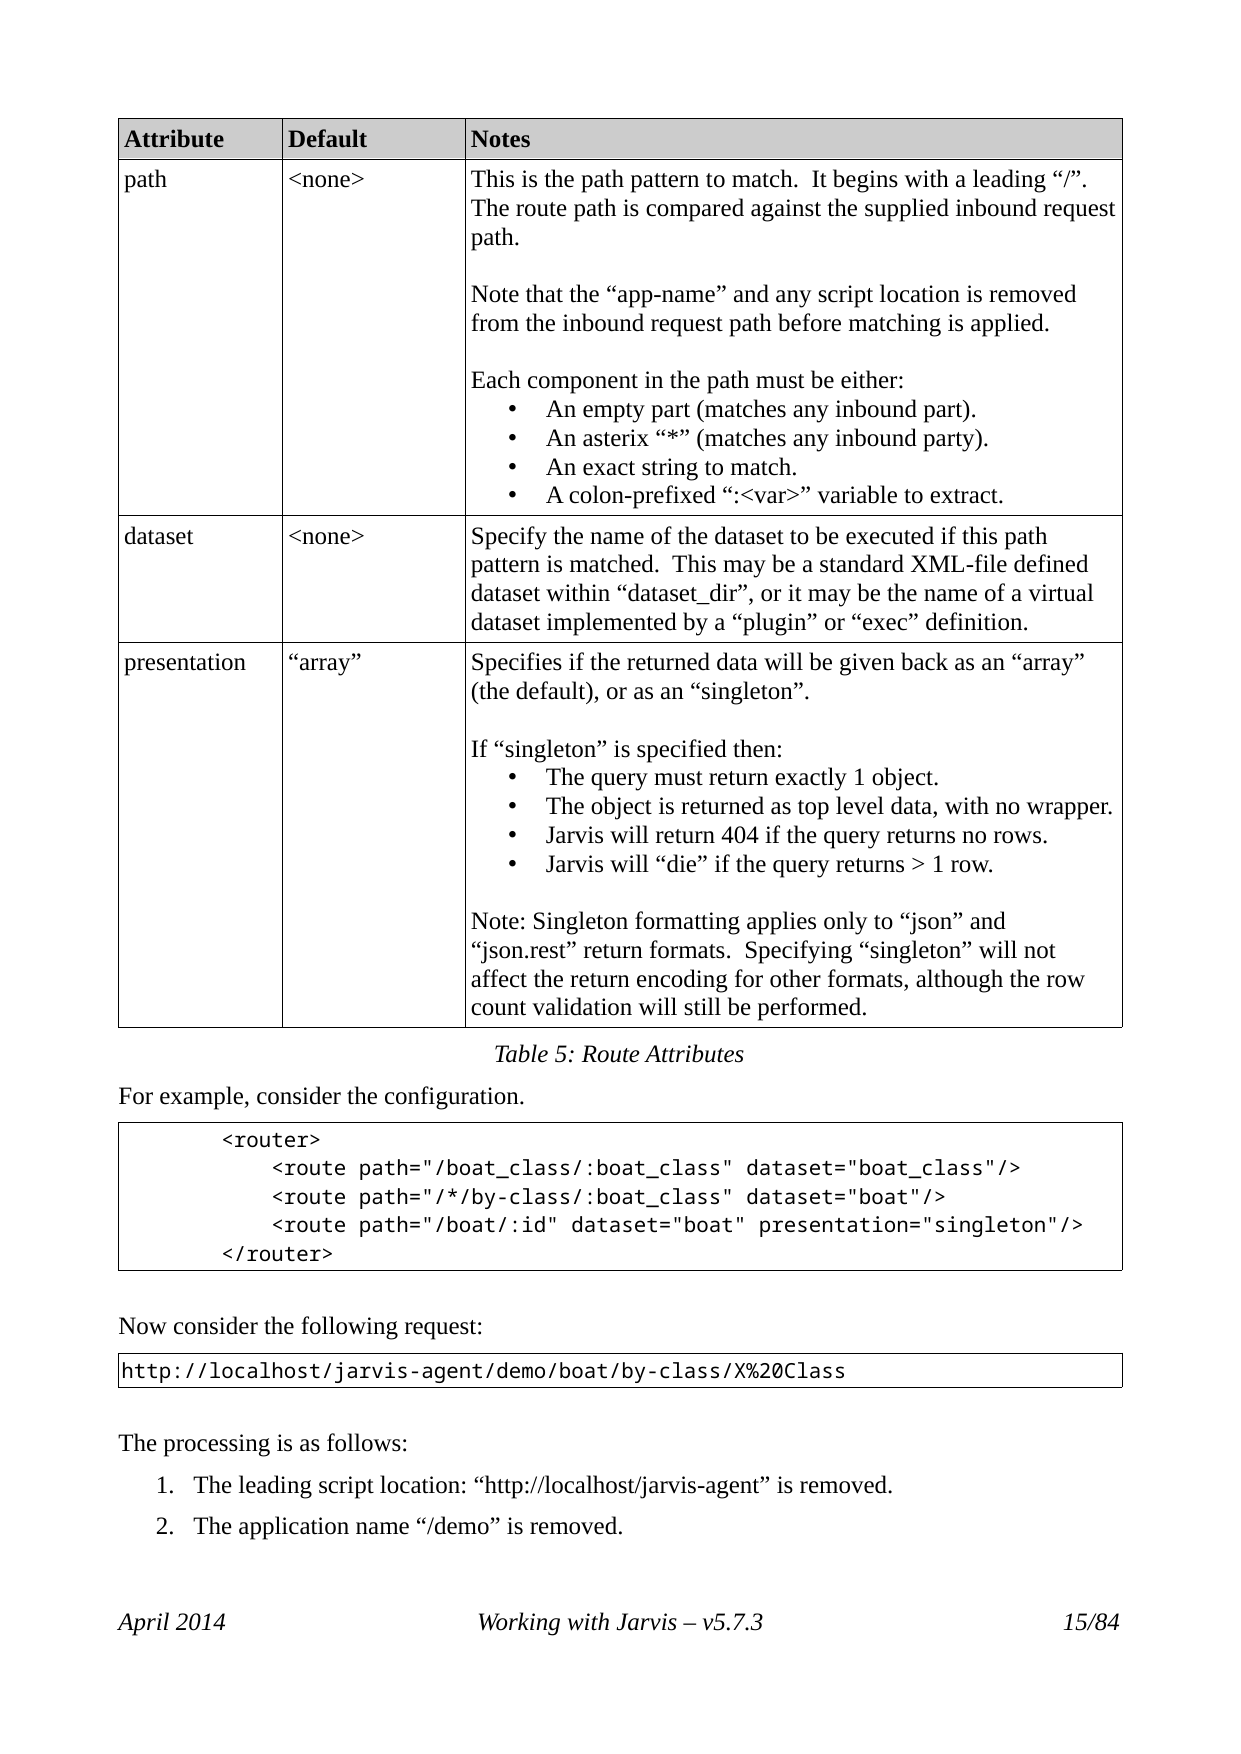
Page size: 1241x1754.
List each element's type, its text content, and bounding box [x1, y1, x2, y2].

list The application name “/demo” is removed. [156, 1511, 1122, 1540]
table_cell This is the path pattern to match. It begins with a leading “/”. The route path is compared against the supplied inbound request path. Note that the “app-name” and any script location is removed from the inbound request path before matching is applied. Each component in the path must be either: An empty part (matches any inbound part). An asterix “*” (matches any inbound party). An exact string to match. A colon-prefixed “:<var>” variable to extract. [466, 160, 1122, 515]
text The processing is as follows: [118, 1428, 1122, 1457]
table_cell presentation [119, 643, 282, 1027]
table_header Notes [466, 119, 1122, 158]
table_header Default [283, 119, 465, 158]
text Table 5: Route Attributes [118, 1039, 1122, 1068]
list The leading script location: “http://localhost/jarvis-agent” is removed. [156, 1470, 1122, 1498]
table_cell Specifies if the returned data will be given back as an “array” (the default), or as an “singleton”. If “singleton” is specified then: The query must return exactly 1 object. The object is returned as top level data, with no wrapper. Jarvis will return 404 if the query returns no rows. Jarvis will “die” if the query returns > 1 row. Note: Singleton formatting applies only to “json” and “json.rest” return formats. Specifying “singleton” will not affect the return encoding for other formats, although the row count validation will still be performed. [466, 643, 1122, 1027]
text Now consider the following request: [118, 1311, 1122, 1340]
table_cell dataset [119, 516, 282, 642]
table_cell “array” [283, 643, 465, 1027]
table_header Attribute [119, 119, 282, 158]
text <router> <route path="/boat_class/:boat_class" dataset="boat_class"/> <route path="/*/by-class/:boat_class" dataset="boat"/> <route path="/boat/:id" dataset="boat" presentation="singleton"/> </router> [119, 1123, 1122, 1270]
table_cell Specify the name of the dataset to be executed if this path pattern is matched. This may be a standard XML-file defined dataset within “dataset_dir”, or it may be the name of a virtual dataset implemented by a “plugin” or “exec” definition. [466, 516, 1122, 642]
table_cell <none> [283, 160, 465, 515]
text For example, consider the configuration. [118, 1081, 1122, 1109]
table_cell <none> [283, 516, 465, 642]
table_cell path [119, 160, 282, 515]
text http://localhost/jarvis-agent/demo/boat/by-class/X%20Class [119, 1354, 1122, 1387]
